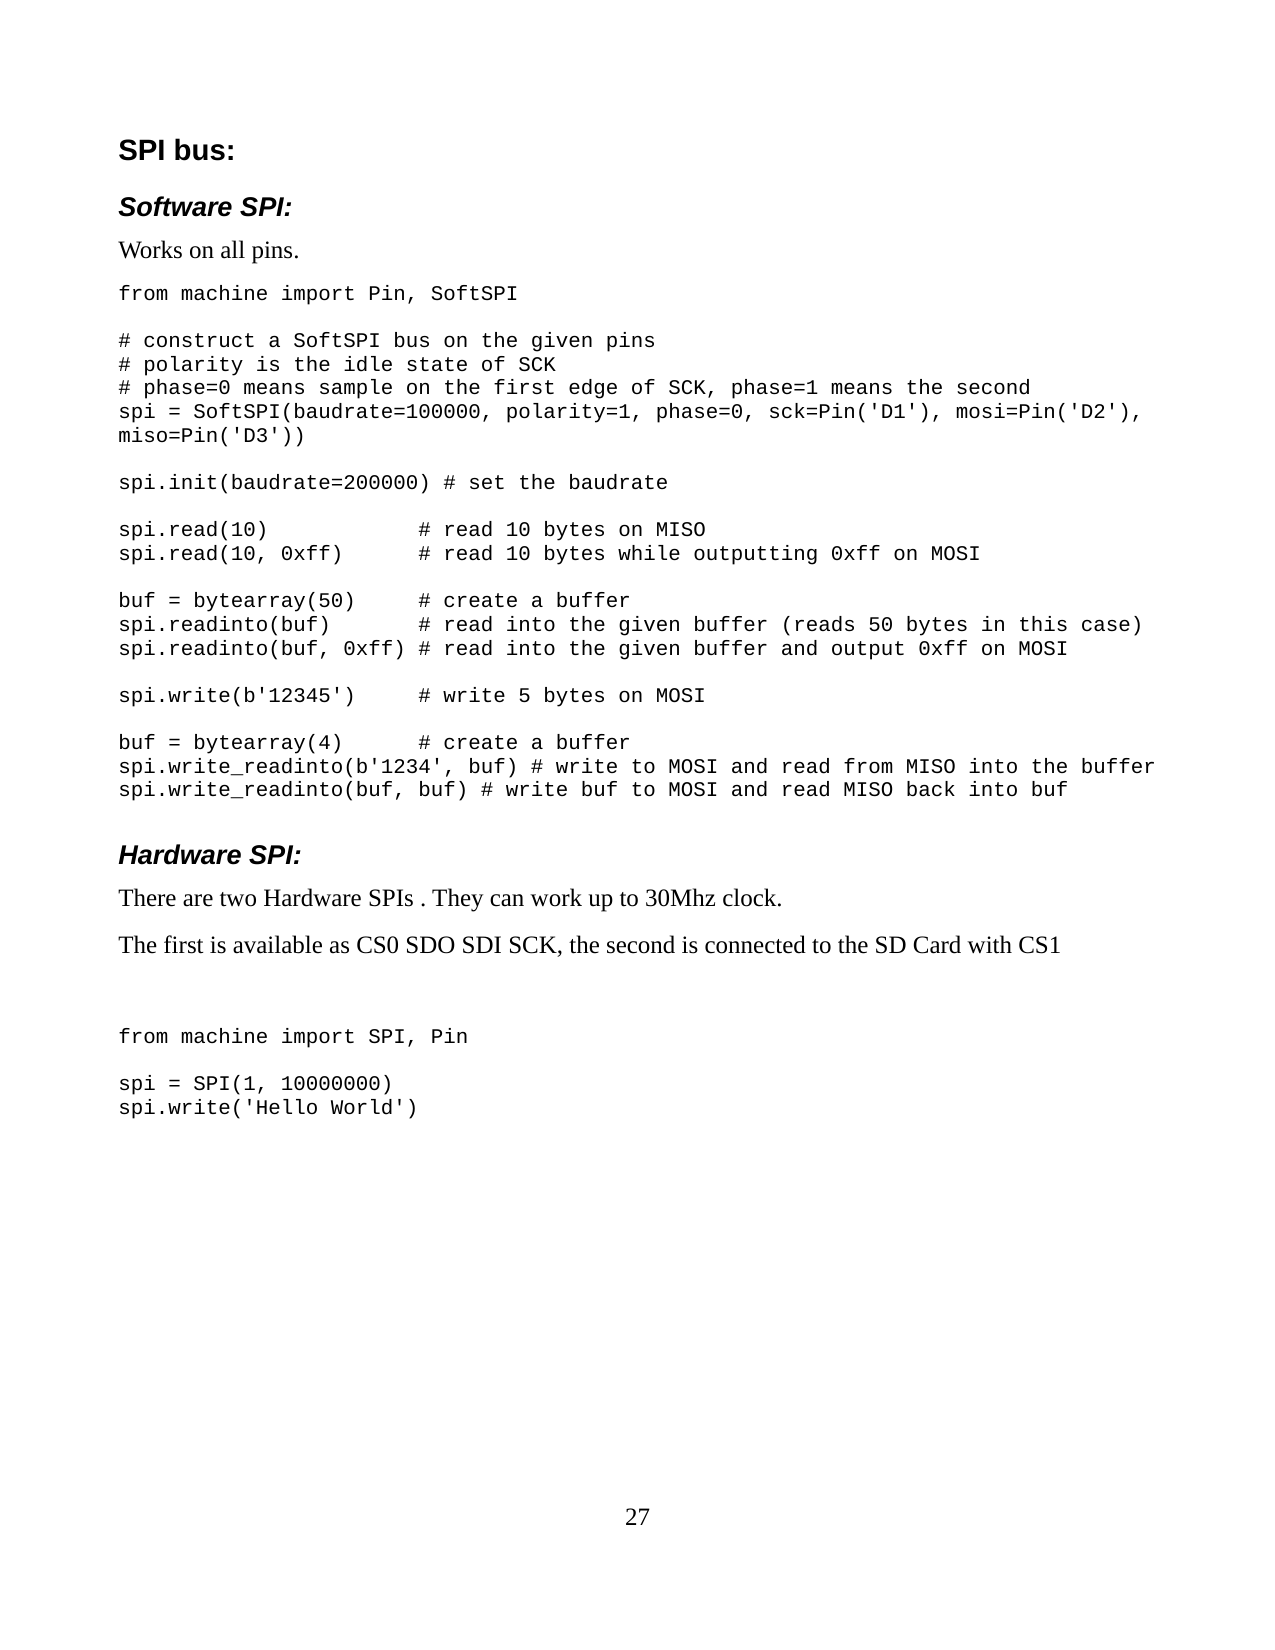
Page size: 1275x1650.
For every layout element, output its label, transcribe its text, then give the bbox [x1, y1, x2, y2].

text from machine import Pin, SoftSPI [118, 283, 1157, 306]
text There are two Hardware SPIs . They can work up to 30Mhz clock. [118, 883, 1157, 912]
text spi.write(b'12345') # write 5 bytes on MOSI [118, 685, 1157, 708]
text spi.readinto(buf) # read into the given buffer (reads 50 bytes in this case) [118, 614, 1157, 637]
text spi.readinto(buf, 0xff) # read into the given buffer and output 0xff on MOSI [118, 637, 1157, 661]
text The first is available as CS0 SDO SDI SCK, the second is connected to the SD Card with CS1 [118, 931, 1157, 959]
text from machine import SPI, Pin [118, 1026, 1157, 1049]
text spi.init(baudrate=200000) # set the baudrate [118, 472, 1157, 496]
text spi.write('Hello World') [118, 1097, 1157, 1120]
text Works on all pins. [118, 235, 1157, 264]
text buf = bytearray(4) # create a buffer [118, 732, 1157, 756]
subtitle Hardware SPI: [118, 839, 1157, 870]
text spi.read(10, 0xff) # read 10 bytes while outputting 0xff on MOSI [118, 543, 1157, 567]
text # polarity is the idle state of SCK [118, 354, 1157, 377]
text spi = SoftSPI(baudrate=100000, polarity=1, phase=0, sck=Pin('D1'), mosi=Pin('D2'), miso=Pin('D3')) [118, 401, 1157, 448]
text spi.write_readinto(buf, buf) # write buf to MOSI and read MISO back into buf [118, 779, 1157, 803]
text spi.read(10) # read 10 bytes on MISO [118, 519, 1157, 543]
text # construct a SoftSPI bus on the given pins [118, 330, 1157, 354]
text # phase=0 means sample on the first edge of SCK, phase=1 means the second [118, 377, 1157, 401]
text spi.write_readinto(b'1234', buf) # write to MOSI and read from MISO into the buffer [118, 756, 1157, 779]
subtitle SPI bus: [118, 133, 1157, 166]
subtitle Software SPI: [118, 191, 1157, 223]
text spi = SPI(1, 10000000) [118, 1073, 1157, 1097]
text buf = bytearray(50) # create a buffer [118, 590, 1157, 614]
